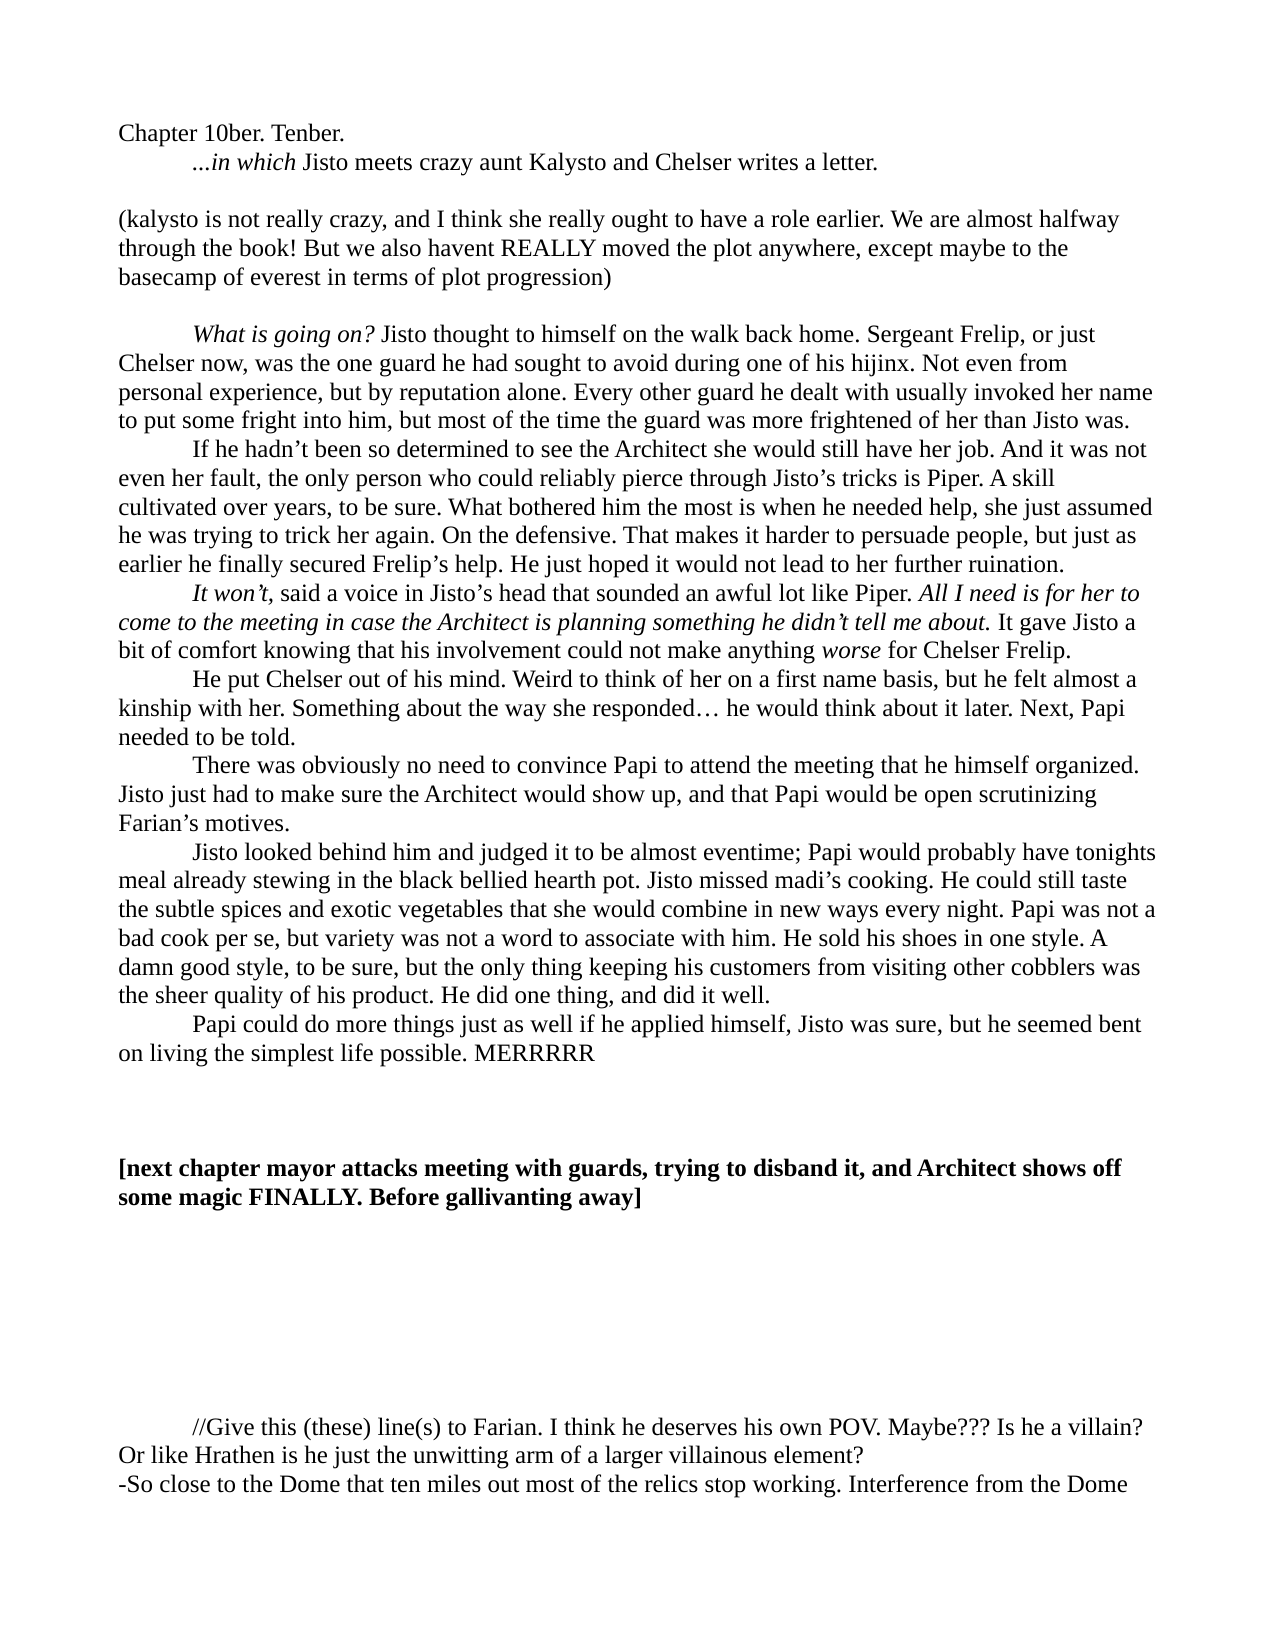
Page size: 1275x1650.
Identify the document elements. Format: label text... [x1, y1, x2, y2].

text //Give this (these) line(s) to Farian. I think he deserves his own POV. Maybe??? Is he a villain? Or like Hrathen is he just the unwitting arm of a larger villainous element? [118, 1412, 1157, 1469]
text ...in which Jisto meets crazy aunt Kalysto and Chelser writes a letter. [118, 147, 1157, 176]
text Chapter 10ber. Tenber. [118, 118, 1157, 147]
text (kalysto is not really crazy, and I think she really ought to have a role earlier. We are almost halfway through the book! But we also havent REALLY moved the plot anywhere, except maybe to the basecamp of everest in terms of plot progression) [118, 204, 1157, 291]
text Jisto looked behind him and judged it to be almost eventime; Papi would probably have tonights meal already stewing in the black bellied hearth pot. Jisto missed madi’s cooking. He could still taste the subtle spices and exotic vegetables that she would combine in new ways every night. Papi was not a bad cook per se, but variety was not a word to associate with him. He sold his shoes in one style. A damn good style, to be sure, but the only thing keeping his customers from visiting other cobblers was the sheer quality of his product. He did one thing, and did it well. [118, 837, 1157, 1009]
text Papi could do more things just as well if he applied himself, Jisto was sure, but he seemed bent on living the simplest life possible. MERRRRR [118, 1009, 1157, 1067]
text There was obviously no need to convince Papi to attend the meeting that he himself organized. Jisto just had to make sure the Architect would show up, and that Papi would be open scrutinizing Farian’s motives. [118, 751, 1157, 837]
text It won’t, said a voice in Jisto’s head that sounded an awful lot like Piper. All I need is for her to come to the meeting in case the Architect is planning something he didn’t tell me about. It gave Jisto a bit of comfort knowing that his involvement could not make anything worse for Chelser Frelip. [118, 578, 1157, 664]
text [next chapter mayor attacks meeting with guards, trying to disband it, and Architect shows off some magic FINALLY. Before gallivanting away] [118, 1153, 1157, 1211]
text -So close to the Dome that ten miles out most of the relics stop working. Interference from the Dome [118, 1469, 1157, 1498]
text If he hadn’t been so determined to see the Architect she would still have her job. And it was not even her fault, the only person who could reliably pierce through Jisto’s tricks is Piper. A skill cultivated over years, to be sure. What bothered him the most is when he needed help, she just assumed he was trying to trick her again. On the defensive. That makes it harder to persuade people, but just as earlier he finally secured Frelip’s help. He just hoped it would not lead to her further ruination. [118, 434, 1157, 578]
text He put Chelser out of his mind. Weird to think of her on a first name basis, but he felt almost a kinship with her. Something about the way she responded… he would think about it later. Next, Papi needed to be told. [118, 664, 1157, 751]
text What is going on? Jisto thought to himself on the walk back home. Sergeant Frelip, or just Chelser now, was the one guard he had sought to avoid during one of his hijinx. Not even from personal experience, but by reputation alone. Every other guard he dealt with usually invoked her name to put some fright into him, but most of the time the guard was more frightened of her than Jisto was. [118, 319, 1157, 434]
